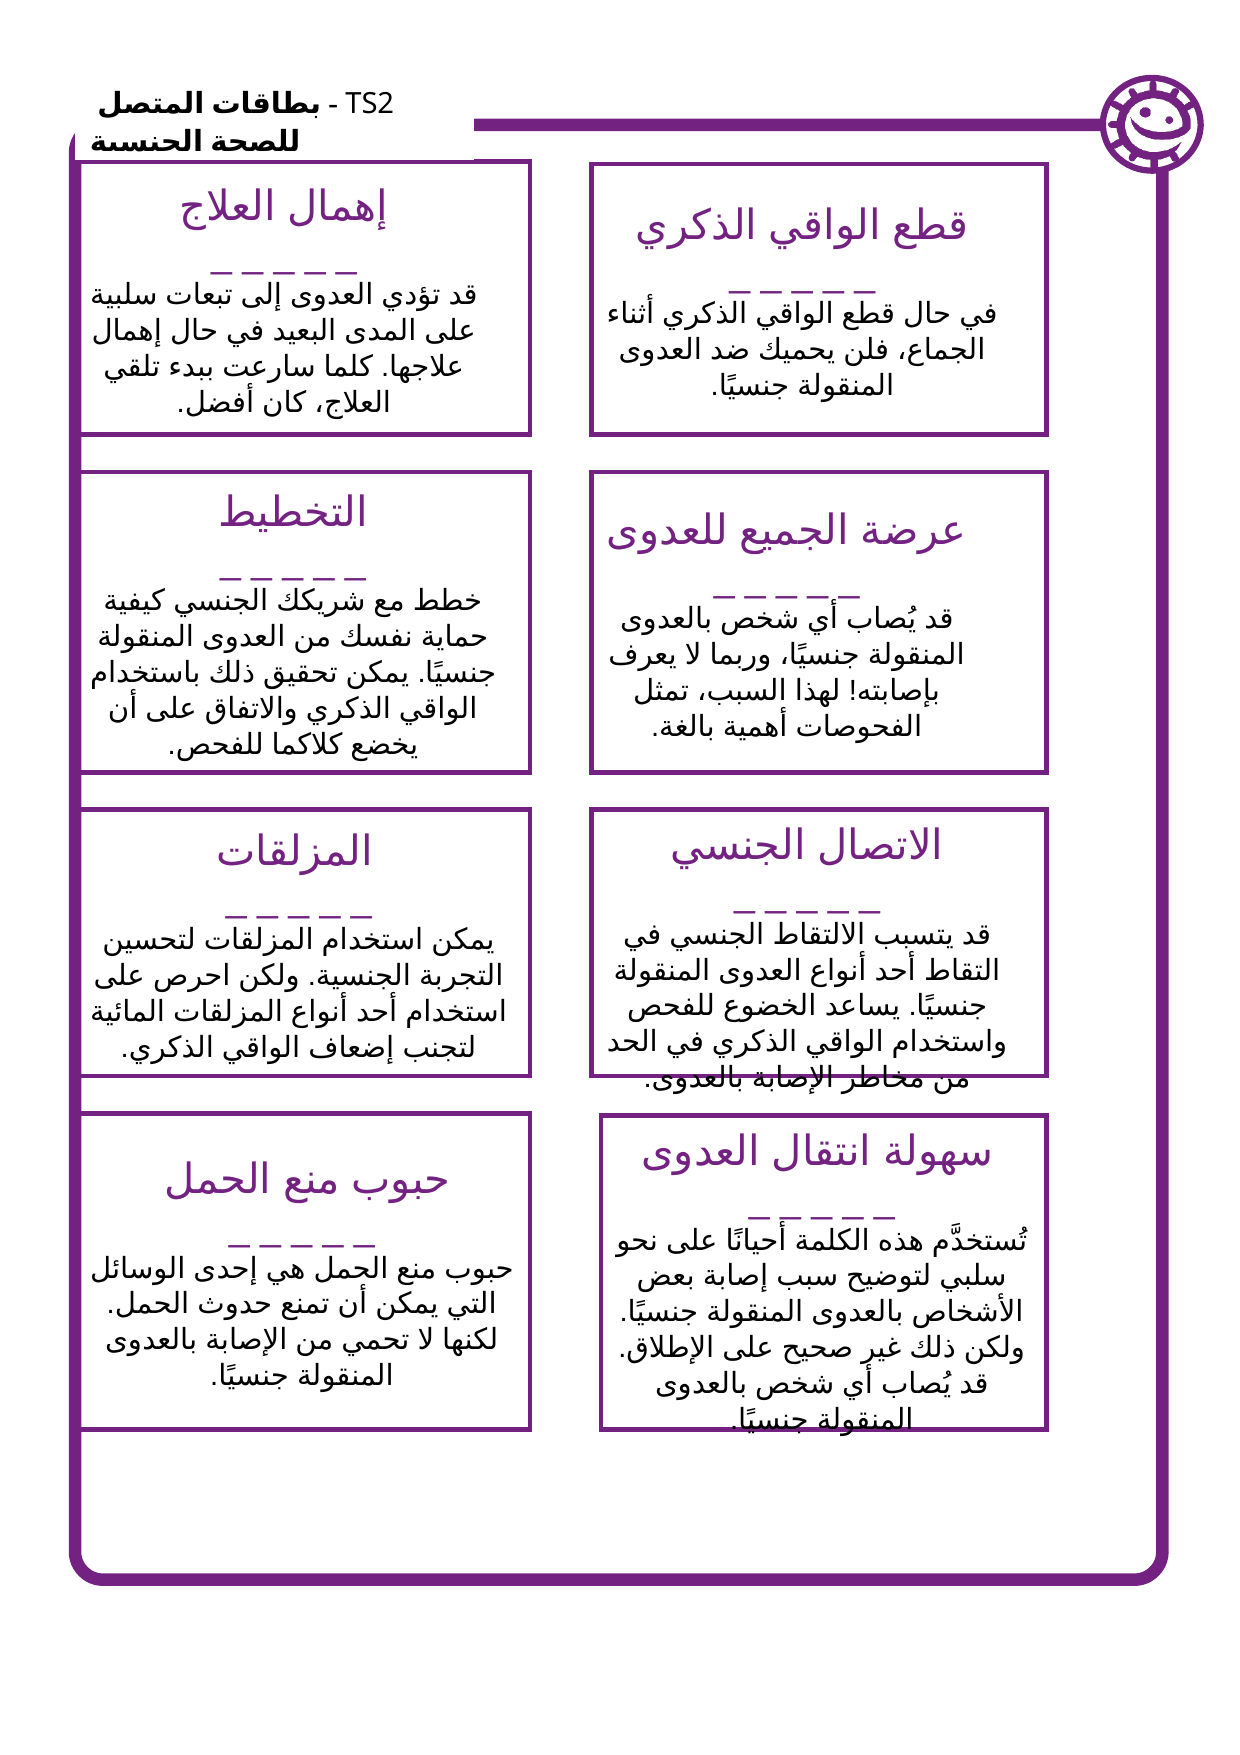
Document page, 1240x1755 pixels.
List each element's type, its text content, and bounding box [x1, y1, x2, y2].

subtitle TS2 - بطاقات المتصل للصحة الجنسية [90, 82, 459, 152]
